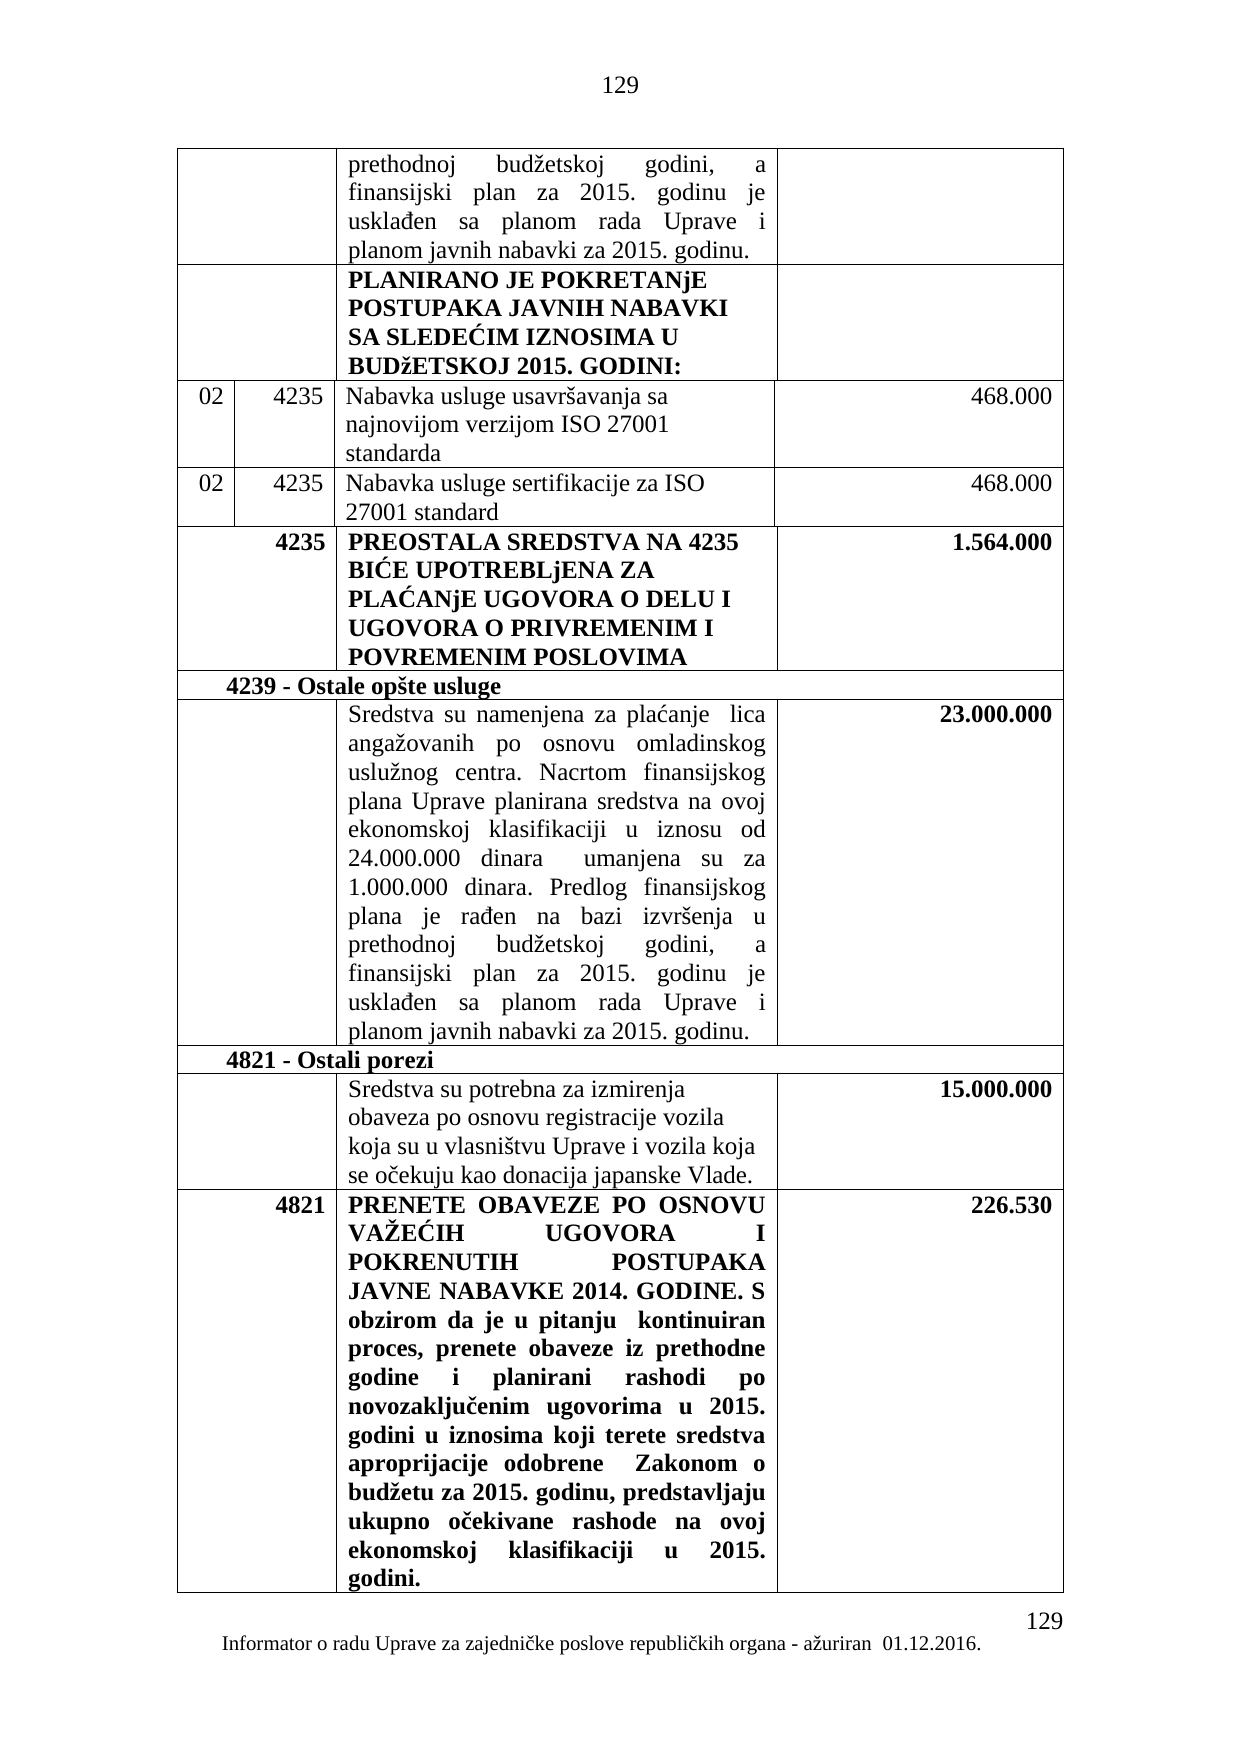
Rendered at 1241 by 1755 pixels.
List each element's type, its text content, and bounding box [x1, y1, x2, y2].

table_cell [178, 700, 336, 1044]
table_cell 468.000 [775, 381, 1063, 467]
table_cell 15.000.000 [778, 1074, 1063, 1189]
table_cell Sredstva su potrebna za izmirenja obaveza po osnovu registracije vozila koja su u vlasništvu Uprave i vozila koja se očekuju kao donacija japanske Vlade. [337, 1074, 777, 1189]
table_cell 1.564.000 [778, 527, 1063, 670]
table_cell 4239 - Ostale opšte usluge [178, 671, 1063, 698]
table_cell 02 [178, 468, 234, 526]
table_cell [778, 149, 1063, 264]
table_cell 4235 [235, 468, 334, 526]
table_cell [178, 265, 336, 380]
table_cell Sredstva su namenjena za plaćanje lica angažovanih po osnovu omladinskog uslužnog centra. Nacrtom finansijskog plana Uprave planirana sredstva na ovoj ekonomskoj klasifikaciji u iznosu od 24.000.000 dinara umanjena su za 1.000.000 dinara. Predlog finansijskog plana je rađen na bazi izvršenja u prethodnoj budžetskoj godini, a finansijski plan za 2015. godinu je usklađen sa planom rada Uprave i planom javnih nabavki za 2015. godinu. [337, 700, 777, 1044]
table_cell [178, 149, 336, 264]
table_cell 4235 [235, 381, 334, 467]
table_cell [178, 1074, 336, 1189]
table_cell 468.000 [775, 468, 1063, 526]
table_cell 4821 [178, 1190, 336, 1592]
table_cell 23.000.000 [778, 700, 1063, 1044]
table_cell 226.530 [778, 1190, 1063, 1592]
table_cell Nabavka usluge usavršavanja sa najnovijom verzijom ISO 27001 standarda [335, 381, 774, 467]
table_cell Nabavka usluge sertifikacije za ISO 27001 standard [335, 468, 774, 526]
table_cell 02 [178, 381, 234, 467]
table_cell prethodnoj budžetskoj godini, a finansijski plan za 2015. godinu je usklađen sa planom rada Uprave i planom javnih nabavki za 2015. godinu. [337, 149, 777, 264]
table_cell PLANIRANO JE POKRETANјE POSTUPAKA JAVNIH NABAVKI SA SLEDEĆIM IZNOSIMA U BUDžETSKOJ 2015. GODINI: [337, 265, 777, 380]
table_cell 4821 - Ostali porezi [178, 1046, 1063, 1073]
table_cell PREOSTALA SREDSTVA NA 4235 BIĆE UPOTREBLjENA ZA PLAĆANјE UGOVORA O DELU I UGOVORA O PRIVREMENIM I POVREMENIM POSLOVIMA [337, 527, 777, 670]
table_cell PRENETE OBAVEZE PO OSNOVU VAŽEĆIH UGOVORA I POKRENUTIH POSTUPAKA JAVNE NABAVKE 2014. GODINE. S obzirom da je u pitanju kontinuiran proces, prenete obaveze iz prethodne godine i planirani rashodi po novozaklјučenim ugovorima u 2015. godini u iznosima koji terete sredstva aproprijacije odobrene Zakonom o budžetu za 2015. godinu, predstavlјaju ukupno očekivane rashode na ovoj ekonomskoj klasifikaciji u 2015. godini. [337, 1190, 777, 1592]
table_cell 4235 [178, 527, 336, 670]
table_cell [778, 265, 1063, 380]
